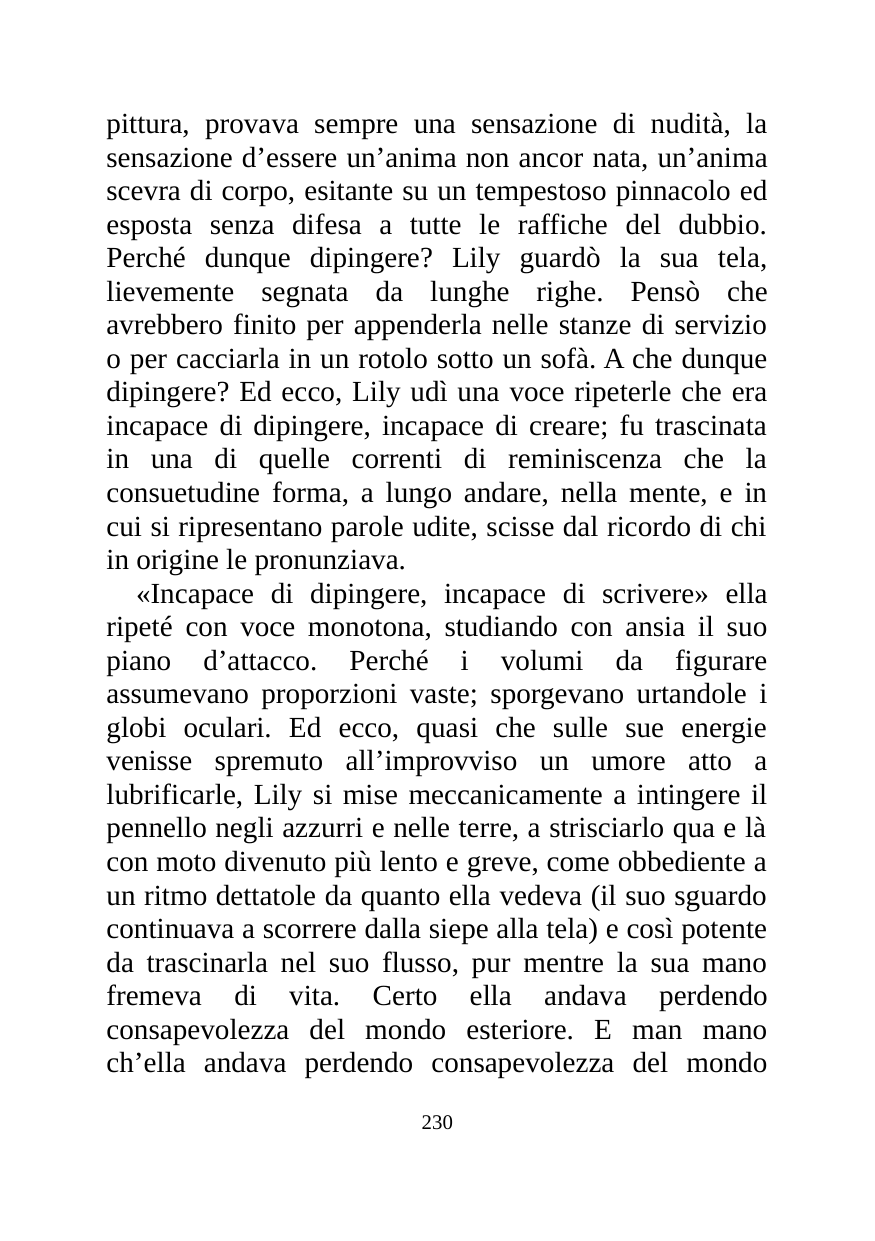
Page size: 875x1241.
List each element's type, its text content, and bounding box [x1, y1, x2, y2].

text pittura, provava sempre una sensazione di nudità, la sensazione d’essere un’anima non ancor nata, un’anima scevra di corpo, esitante su un tempestoso pinnacolo ed esposta senza difesa a tutte le raffiche del dubbio. Perché dunque dipingere? Lily guardò la sua tela, lievemente segnata da lunghe righe. Pensò che avrebbero finito per appenderla nelle stanze di servizio o per cacciarla in un rotolo sotto un sofà. A che dunque dipingere? Ed ecco, Lily udì una voce ripeterle che era incapace di dipingere, incapace di creare; fu trascinata in una di quelle correnti di reminiscenza che la consuetudine forma, a lungo andare, nella mente, e in cui si ripresentano parole udite, scisse dal ricordo di chi in origine le pronunziava. [106, 106, 768, 576]
text «Incapace di dipingere, incapace di scrivere» ella ripeté con voce monotona, studiando con ansia il suo piano d’attacco. Perché i volumi da figurare assumevano proporzioni vaste; sporgevano urtandole i globi oculari. Ed ecco, quasi che sulle sue energie venisse spremuto all’improvviso un umore atto a lubrificarle, Lily si mise meccanicamente a intingere il pennello negli azzurri e nelle terre, a strisciarlo qua e là con moto divenuto più lento e greve, come obbediente a un ritmo dettatole da quanto ella vedeva (il suo sguardo continuava a scorrere dalla siepe alla tela) e così potente da trascinarla nel suo flusso, pur mentre la sua mano fremeva di vita. Certo ella andava perdendo consapevolezza del mondo esteriore. E man mano ch’ella andava perdendo consapevolezza del mondo [106, 576, 768, 1079]
